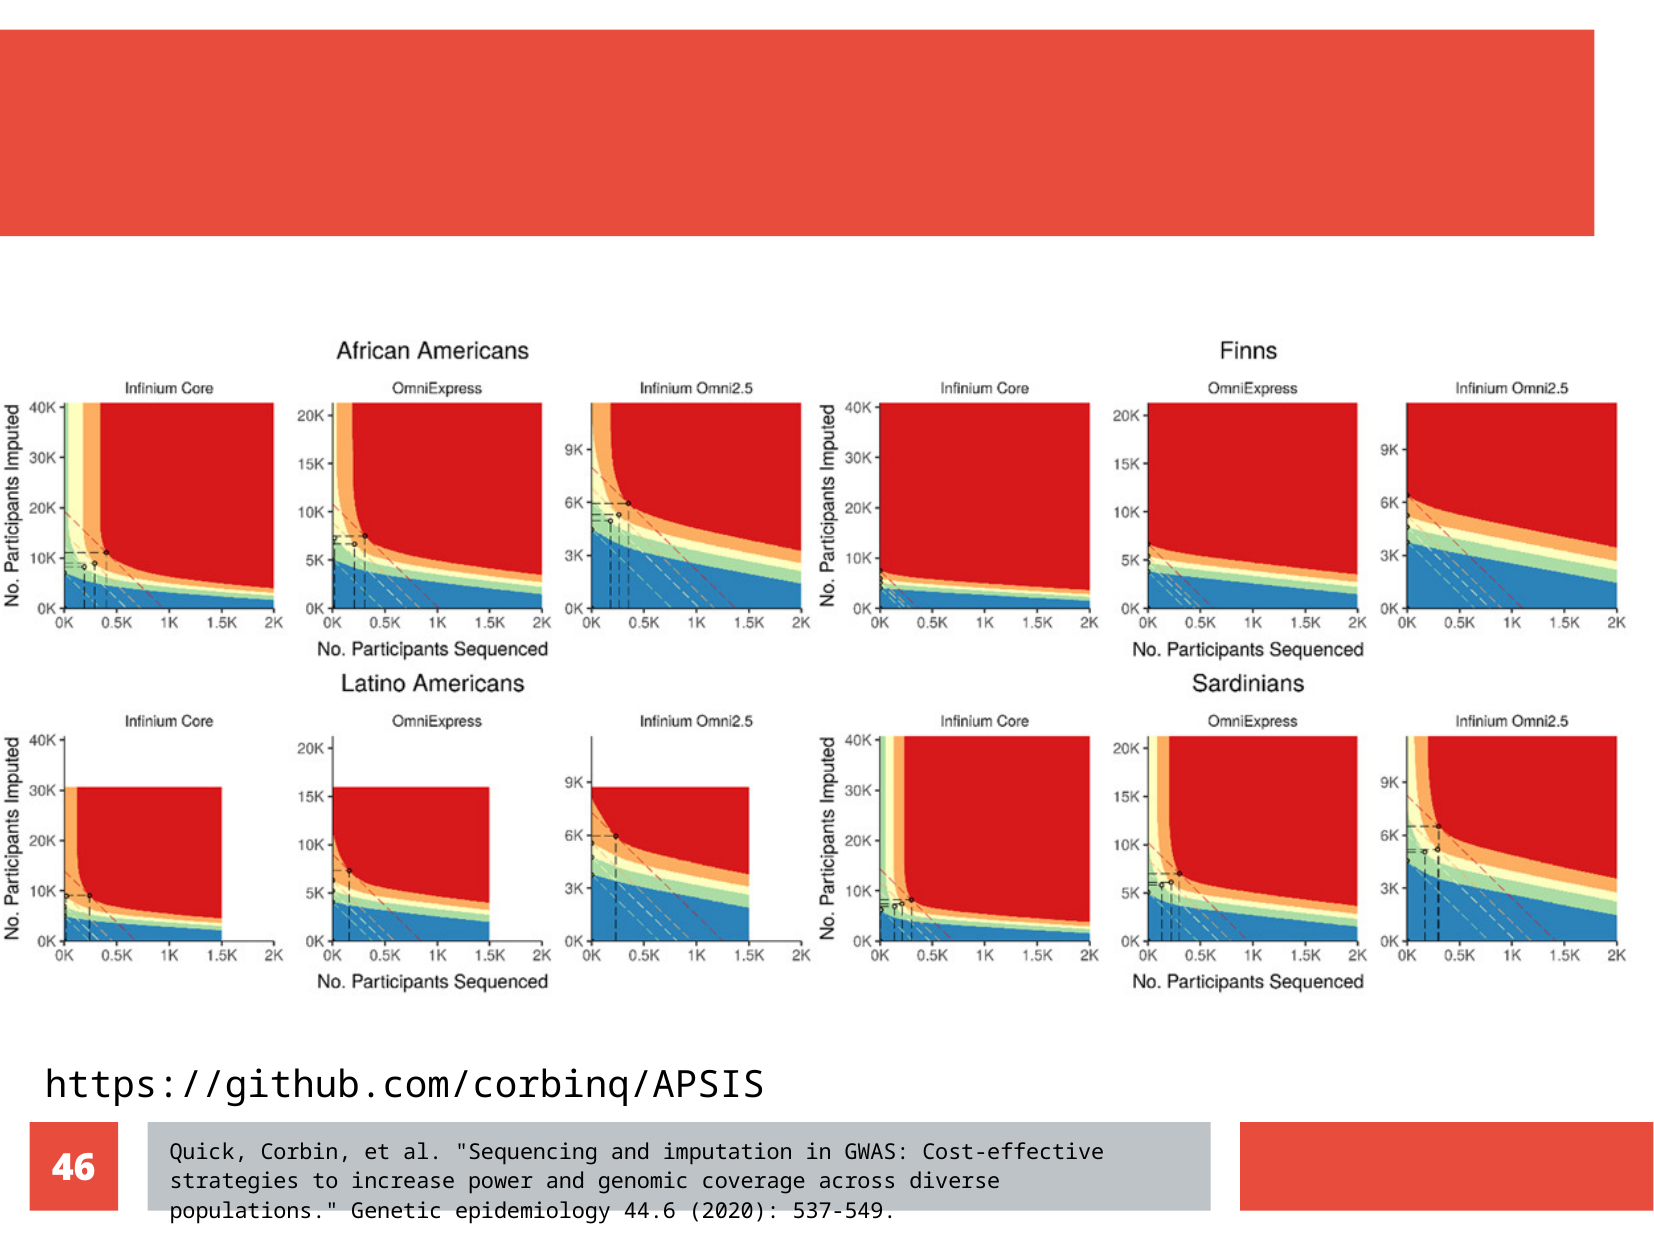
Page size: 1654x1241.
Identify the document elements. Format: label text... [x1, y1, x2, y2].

text_box Quick, Corbin, et al. "Sequencing and imputation in GWAS: Cost‐effective strategies to increase power and genomic coverage across diverse populations." Genetic epidemiology 44.6 (2020): 537-549. [154, 1128, 1186, 1209]
text_box https://github.com/corbinq/APSIS [30, 1050, 1231, 1103]
picture [2, 339, 1646, 996]
